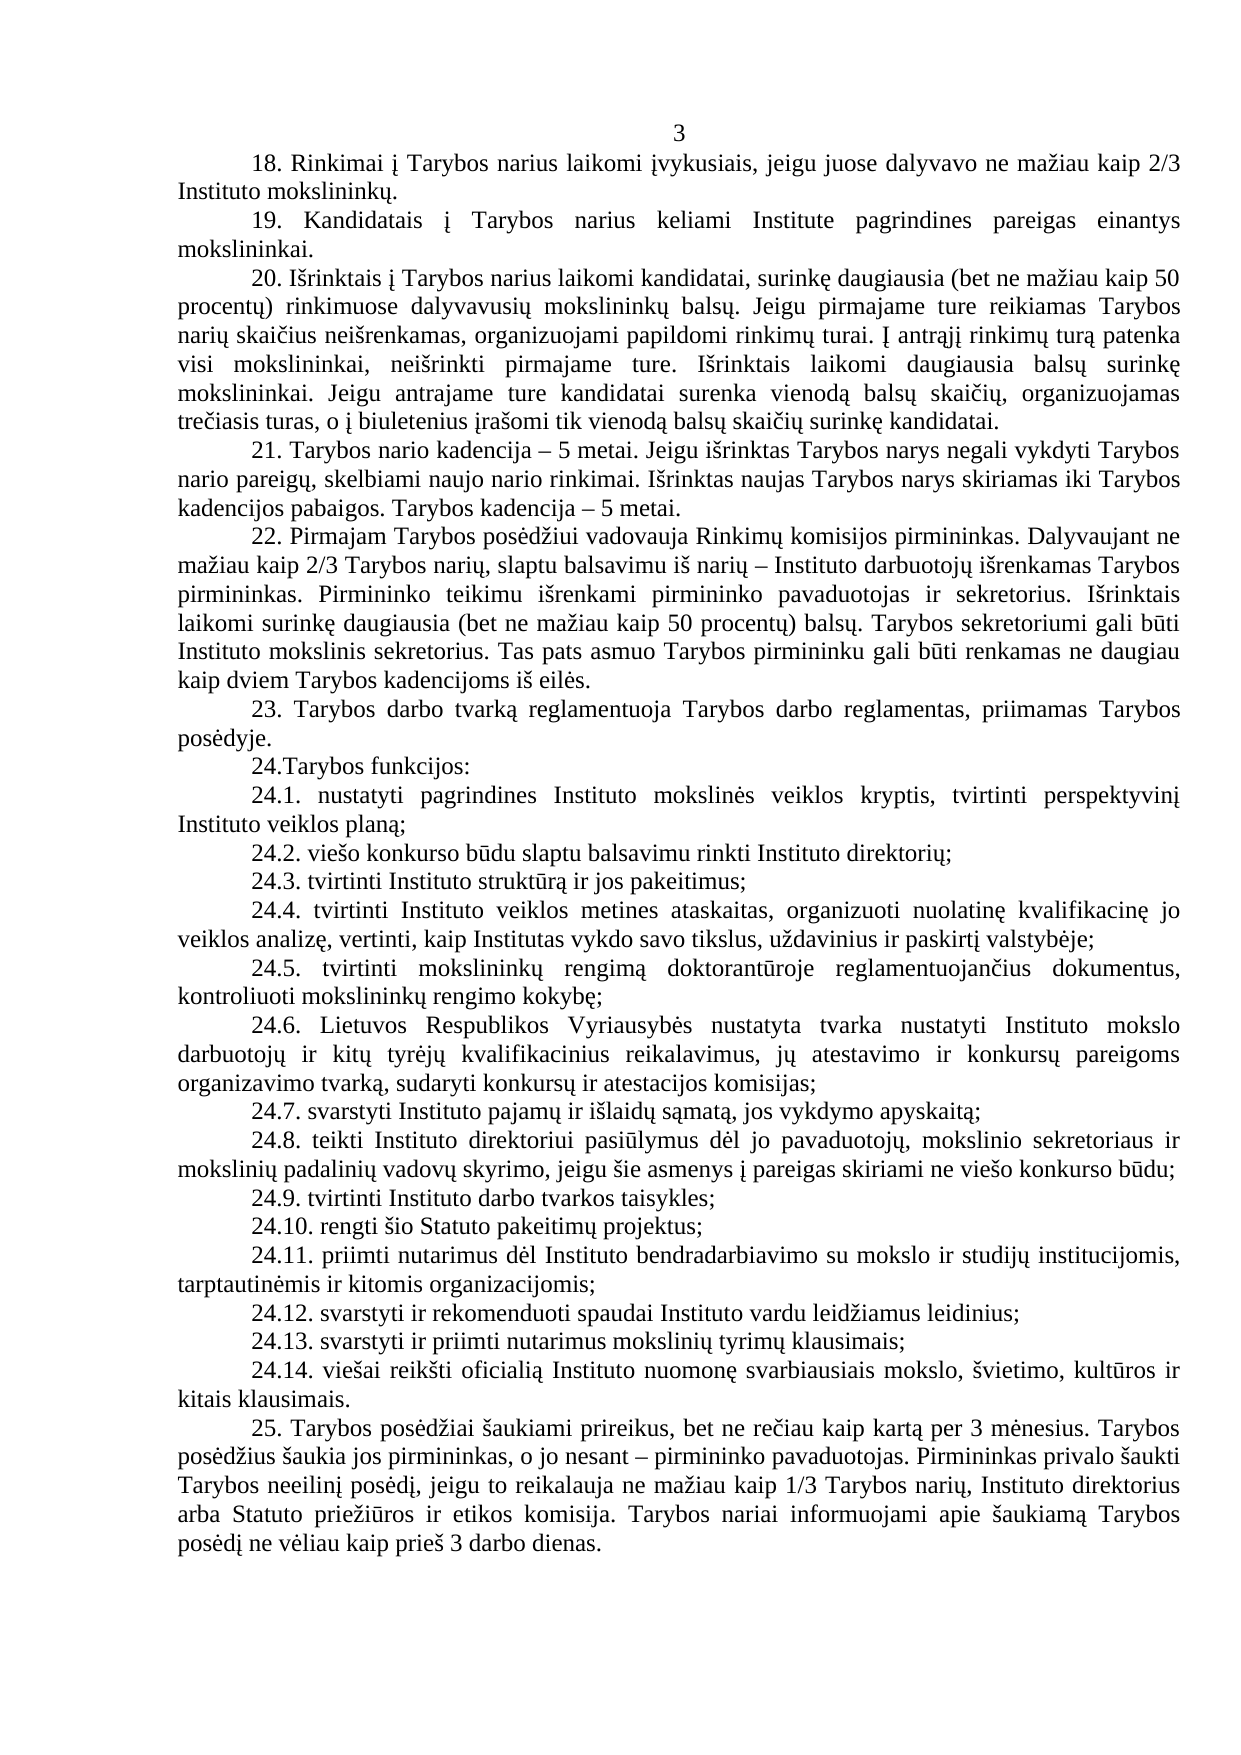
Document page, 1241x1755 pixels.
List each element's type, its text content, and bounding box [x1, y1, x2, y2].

text 24.7. svarstyti Instituto pajamų ir išlaidų sąmatą, jos vykdymo apyskaitą; [177, 1096, 1181, 1125]
text 24.6. Lietuvos Respublikos Vyriausybės nustatyta tvarka nustatyti Instituto mokslo darbuotojų ir kitų tyrėjų kvalifikacinius reikalavimus, jų atestavimo ir konkursų pareigoms organizavimo tvarką, sudaryti konkursų ir atestacijos komisijas; [177, 1010, 1181, 1096]
text 18. Rinkimai į Tarybos narius laikomi įvykusiais, jeigu juose dalyvavo ne mažiau kaip 2/3 Instituto mokslininkų. [177, 148, 1181, 205]
text 24.11. priimti nutarimus dėl Instituto bendradarbiavimo su mokslo ir studijų institucijomis, tarptautinėmis ir kitomis organizacijomis; [177, 1240, 1181, 1298]
text 23. Tarybos darbo tvarką reglamentuoja Tarybos darbo reglamentas, priimamas Tarybos posėdyje. [177, 694, 1181, 751]
text 24.5. tvirtinti mokslininkų rengimą doktorantūroje reglamentuojančius dokumentus, kontroliuoti mokslininkų rengimo kokybę; [177, 953, 1181, 1010]
text 24.10. rengti šio Statuto pakeitimų projektus; [177, 1211, 1181, 1240]
text 24.4. tvirtinti Instituto veiklos metines ataskaitas, organizuoti nuolatinę kvalifikacinę jo veiklos analizę, vertinti, kaip Institutas vykdo savo tikslus, uždavinius ir paskirtį valstybėje; [177, 895, 1181, 953]
text 24.13. svarstyti ir priimti nutarimus mokslinių tyrimų klausimais; [177, 1326, 1181, 1355]
text 24.1. nustatyti pagrindines Instituto mokslinės veiklos kryptis, tvirtinti perspektyvinį Instituto veiklos planą; [177, 780, 1181, 838]
text 24.3. tvirtinti Instituto struktūrą ir jos pakeitimus; [177, 866, 1181, 895]
text 24.8. teikti Instituto direktoriui pasiūlymus dėl jo pavaduotojų, mokslinio sekretoriaus ir mokslinių padalinių vadovų skyrimo, jeigu šie asmenys į pareigas skiriami ne viešo konkurso būdu; [177, 1125, 1181, 1183]
text 24.2. viešo konkurso būdu slaptu balsavimu rinkti Instituto direktorių; [177, 838, 1181, 866]
text 19. Kandidatais į Tarybos narius keliami Institute pagrindines pareigas einantys mokslininkai. [177, 205, 1181, 263]
text 24.12. svarstyti ir rekomenduoti spaudai Instituto vardu leidžiamus leidinius; [177, 1298, 1181, 1326]
text 20. Išrinktais į Tarybos narius laikomi kandidatai, surinkę daugiausia (bet ne mažiau kaip 50 procentų) rinkimuose dalyvavusių mokslininkų balsų. Jeigu pirmajame ture reikiamas Tarybos narių skaičius neišrenkamas, organizuojami papildomi rinkimų turai. Į antrąjį rinkimų turą patenka visi mokslininkai, neišrinkti pirmajame ture. Išrinktais laikomi daugiausia balsų surinkę mokslininkai. Jeigu antrajame ture kandidatai surenka vienodą balsų skaičių, organizuojamas trečiasis turas, o į biuletenius įrašomi tik vienodą balsų skaičių surinkę kandidatai. [177, 263, 1181, 435]
text 21. Tarybos nario kadencija – 5 metai. Jeigu išrinktas Tarybos narys negali vykdyti Tarybos nario pareigų, skelbiami naujo nario rinkimai. Išrinktas naujas Tarybos narys skiriamas iki Tarybos kadencijos pabaigos. Tarybos kadencija – 5 metai. [177, 435, 1181, 521]
text 24.9. tvirtinti Instituto darbo tvarkos taisykles; [177, 1183, 1181, 1211]
text 24.14. viešai reikšti oficialią Instituto nuomonę svarbiausiais mokslo, švietimo, kultūros ir kitais klausimais. [177, 1355, 1181, 1413]
text 24.Tarybos funkcijos: [177, 751, 1181, 780]
text 25. Tarybos posėdžiai šaukiami prireikus, bet ne rečiau kaip kartą per 3 mėnesius. Tarybos posėdžius šaukia jos pirmininkas, o jo nesant – pirmininko pavaduotojas. Pirmininkas privalo šaukti Tarybos neeilinį posėdį, jeigu to reikalauja ne mažiau kaip 1/3 Tarybos narių, Instituto direktorius arba Statuto priežiūros ir etikos komisija. Tarybos nariai informuojami apie šaukiamą Tarybos posėdį ne vėliau kaip prieš 3 darbo dienas. [177, 1413, 1181, 1556]
text 22. Pirmajam Tarybos posėdžiui vadovauja Rinkimų komisijos pirmininkas. Dalyvaujant ne mažiau kaip 2/3 Tarybos narių, slaptu balsavimu iš narių – Instituto darbuotojų išrenkamas Tarybos pirmininkas. Pirmininko teikimu išrenkami pirmininko pavaduotojas ir sekretorius. Išrinktais laikomi surinkę daugiausia (bet ne mažiau kaip 50 procentų) balsų. Tarybos sekretoriumi gali būti Instituto mokslinis sekretorius. Tas pats asmuo Tarybos pirmininku gali būti renkamas ne daugiau kaip dviem Tarybos kadencijoms iš eilės. [177, 521, 1181, 694]
